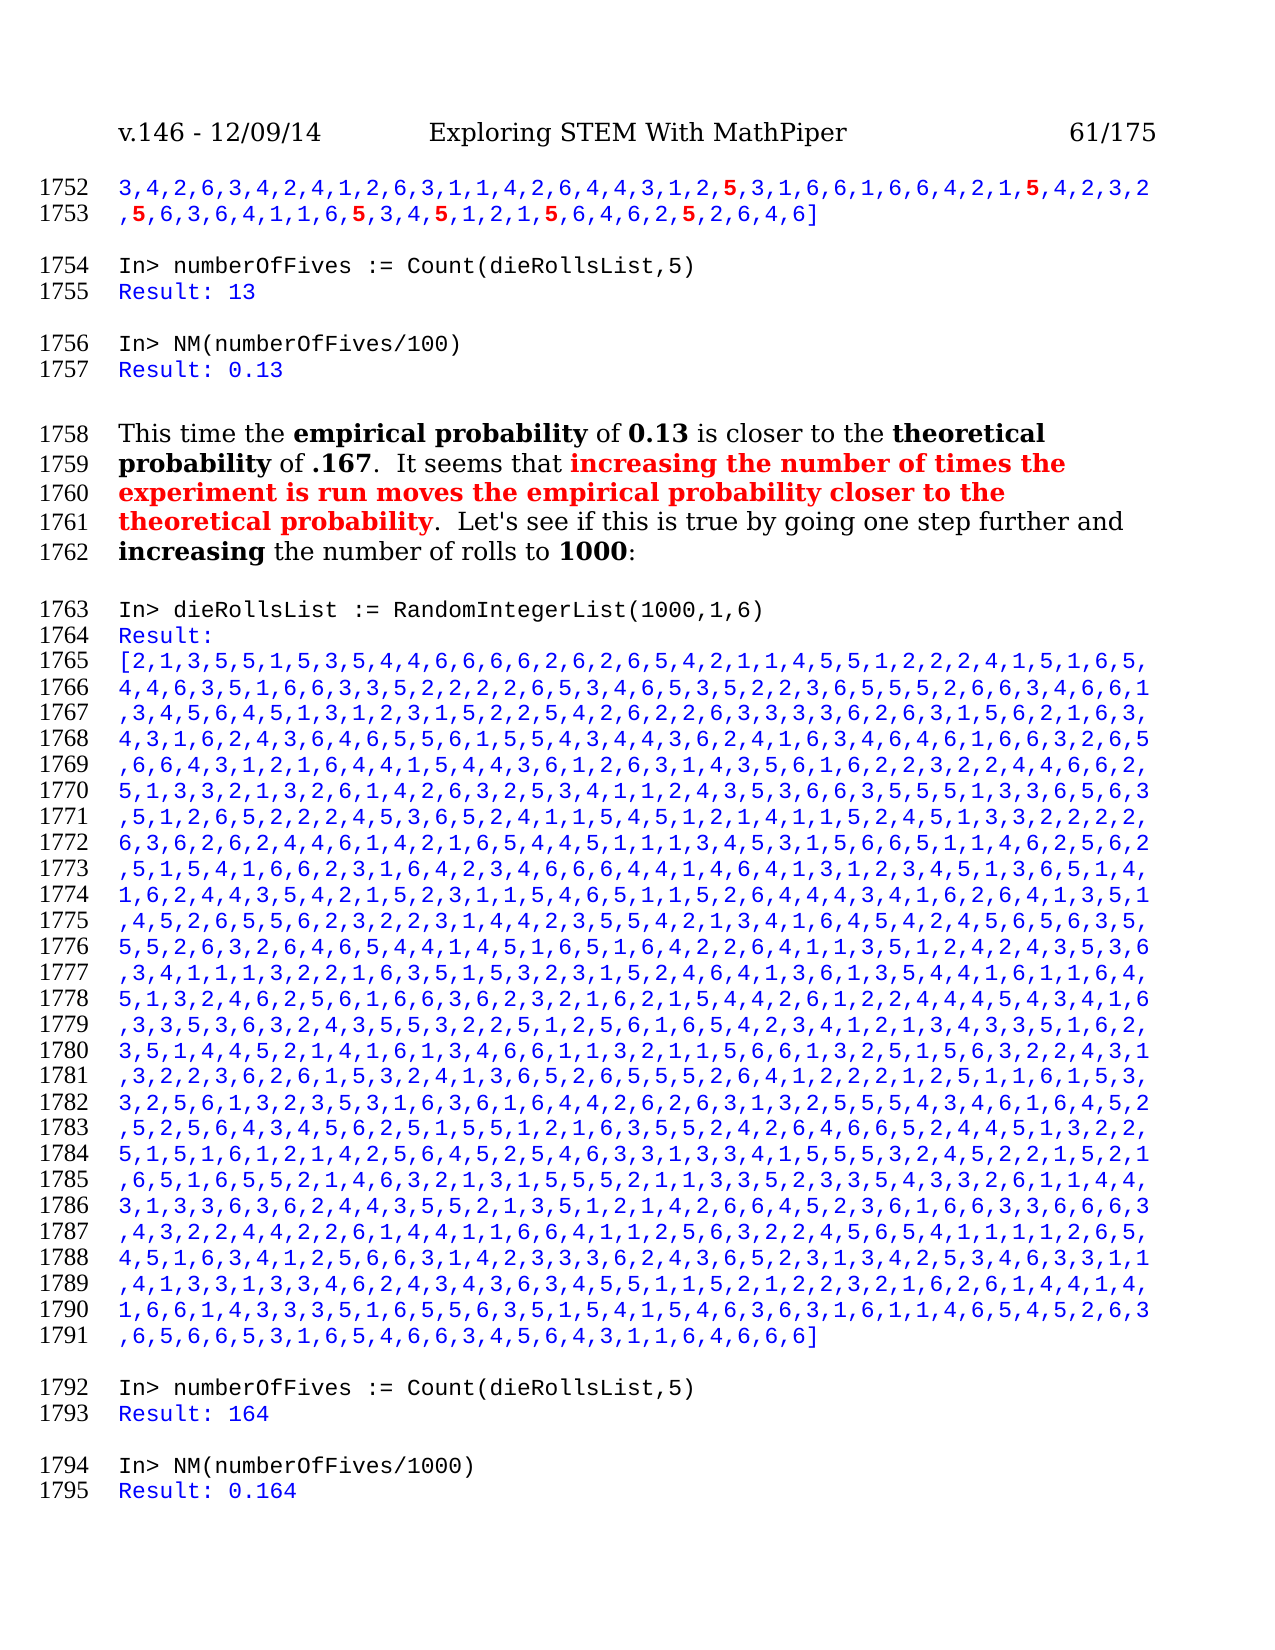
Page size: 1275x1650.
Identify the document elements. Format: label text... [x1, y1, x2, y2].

text In> NM(numberOfFives/100) [118, 332, 1157, 358]
text Result: [2,1,3,5,5,1,5,3,5,4,4,6,6,6,6,2,6,2,6,5,4,2,1,1,4,5,5,1,2,2,2,4,1,5,1,6,5,4,4,6,3,5,1,6,6,3,3,5,2,2,2,2,6,5,3,4,6,5,3,5,2,2,3,6,5,5,5,2,6,6,3,4,6,6,1,3,4,5,6,4,5,1,3,1,2,3,1,5,2,2,5,4,2,6,2,2,6,3,3,3,3,6,2,6,3,1,5,6,2,1,6,3,4,3,1,6,2,4,3,6,4,6,5,5,6,1,5,5,4,3,4,4,3,6,2,4,1,6,3,4,6,4,6,1,6,6,3,2,6,5,6,6,4,3,1,2,1,6,4,4,1,5,4,4,3,6,1,2,6,3,1,4,3,5,6,1,6,2,2,3,2,2,4,4,6,6,2,5,1,3,3,2,1,3,2,6,1,4,2,6,3,2,5,3,4,1,1,2,4,3,5,3,6,6,3,5,5,5,1,3,3,6,5,6,3,5,1,2,6,5,2,2,2,4,5,3,6,5,2,4,1,1,5,4,5,1,2,1,4,1,1,5,2,4,5,1,3,3,2,2,2,2,6,3,6,2,6,2,4,4,6,1,4,2,1,6,5,4,4,5,1,1,1,3,4,5,3,1,5,6,6,5,1,1,4,6,2,5,6,2,5,1,5,4,1,6,6,2,3,1,6,4,2,3,4,6,6,6,4,4,1,4,6,4,1,3,1,2,3,4,5,1,3,6,5,1,4,1,6,2,4,4,3,5,4,2,1,5,2,3,1,1,5,4,6,5,1,1,5,2,6,4,4,4,3,4,1,6,2,6,4,1,3,5,1,4,5,2,6,5,5,6,2,3,2,2,3,1,4,4,2,3,5,5,4,2,1,3,4,1,6,4,5,4,2,4,5,6,5,6,3,5,5,5,2,6,3,2,6,4,6,5,4,4,1,4,5,1,6,5,1,6,4,2,2,6,4,1,1,3,5,1,2,4,2,4,3,5,3,6,3,4,1,1,1,3,2,2,1,6,3,5,1,5,3,2,3,1,5,2,4,6,4,1,3,6,1,3,5,4,4,1,6,1,1,6,4,5,1,3,2,4,6,2,5,6,1,6,6,3,6,2,3,2,1,6,2,1,5,4,4,2,6,1,2,2,4,4,4,5,4,3,4,1,6,3,3,5,3,6,3,2,4,3,5,5,3,2,2,5,1,2,5,6,1,6,5,4,2,3,4,1,2,1,3,4,3,3,5,1,6,2,3,5,1,4,4,5,2,1,4,1,6,1,3,4,6,6,1,1,3,2,1,1,5,6,6,1,3,2,5,1,5,6,3,2,2,4,3,1,3,2,2,3,6,2,6,1,5,3,2,4,1,3,6,5,2,6,5,5,5,2,6,4,1,2,2,2,1,2,5,1,1,6,1,5,3,3,2,5,6,1,3,2,3,5,3,1,6,3,6,1,6,4,4,2,6,2,6,3,1,3,2,5,5,5,4,3,4,6,1,6,4,5,2,5,2,5,6,4,3,4,5,6,2,5,1,5,5,1,2,1,6,3,5,5,2,4,2,6,4,6,6,5,2,4,4,5,1,3,2,2,5,1,5,1,6,1,2,1,4,2,5,6,4,5,2,5,4,6,3,3,1,3,3,4,1,5,5,5,3,2,4,5,2,2,1,5,2,1,6,5,1,6,5,5,2,1,4,6,3,2,1,3,1,5,5,5,2,1,1,3,3,5,2,3,3,5,4,3,3,2,6,1,1,4,4,3,1,3,3,6,3,6,2,4,4,3,5,5,2,1,3,5,1,2,1,4,2,6,6,4,5,2,3,6,1,6,6,3,3,6,6,6,3,4,3,2,2,4,4,2,2,6,1,4,4,1,1,6,6,4,1,1,2,5,6,3,2,2,4,5,6,5,4,1,1,1,1,2,6,5,4,5,1,6,3,4,1,2,5,6,6,3,1,4,2,3,3,3,6,2,4,3,6,5,2,3,1,3,4,2,5,3,4,6,3,3,1,1,4,1,3,3,1,3,3,4,6,2,4,3,4,3,6,3,4,5,5,1,1,5,2,1,2,2,3,2,1,6,2,6,1,4,4,1,4,1,6,6,1,4,3,3,3,5,1,6,5,5,6,3,5,1,5,4,1,5,4,6,3,6,3,1,6,1,1,4,6,5,4,5,2,6,3,6,5,6,6,5,3,1,6,5,4,6,6,3,4,5,6,4,3,1,1,6,4,6,6,6] [118, 624, 1157, 1350]
text This time the empirical probability of 0.13 is closer to the theoretical probability of .167. It seems that increasing the number of times the experiment is run moves the empirical probability closer to the theoretical probability. Let's see if this is true by going one step further and increasing the number of rolls to 1000: [118, 419, 1157, 566]
text In> NM(numberOfFives/1000) [118, 1454, 1157, 1480]
text 3,4,2,6,3,4,2,4,1,2,6,3,1,1,4,2,6,4,4,3,1,2,5,3,1,6,6,1,6,6,4,2,1,5,4,2,3,2,5,6,3,6,4,1,1,6,5,3,4,5,1,2,1,5,6,4,6,2,5,2,6,4,6] [118, 177, 1157, 229]
text Result: 0.13 [118, 358, 1157, 384]
text Result: 164 [118, 1402, 1157, 1428]
text Result: 0.164 [118, 1480, 1157, 1506]
text Result: 13 [118, 281, 1157, 306]
text In> numberOfFives := Count(dieRollsList,5) [118, 1376, 1157, 1402]
text In> dieRollsList := RandomIntegerList(1000,1,6) [118, 598, 1157, 624]
text In> numberOfFives := Count(dieRollsList,5) [118, 254, 1157, 281]
